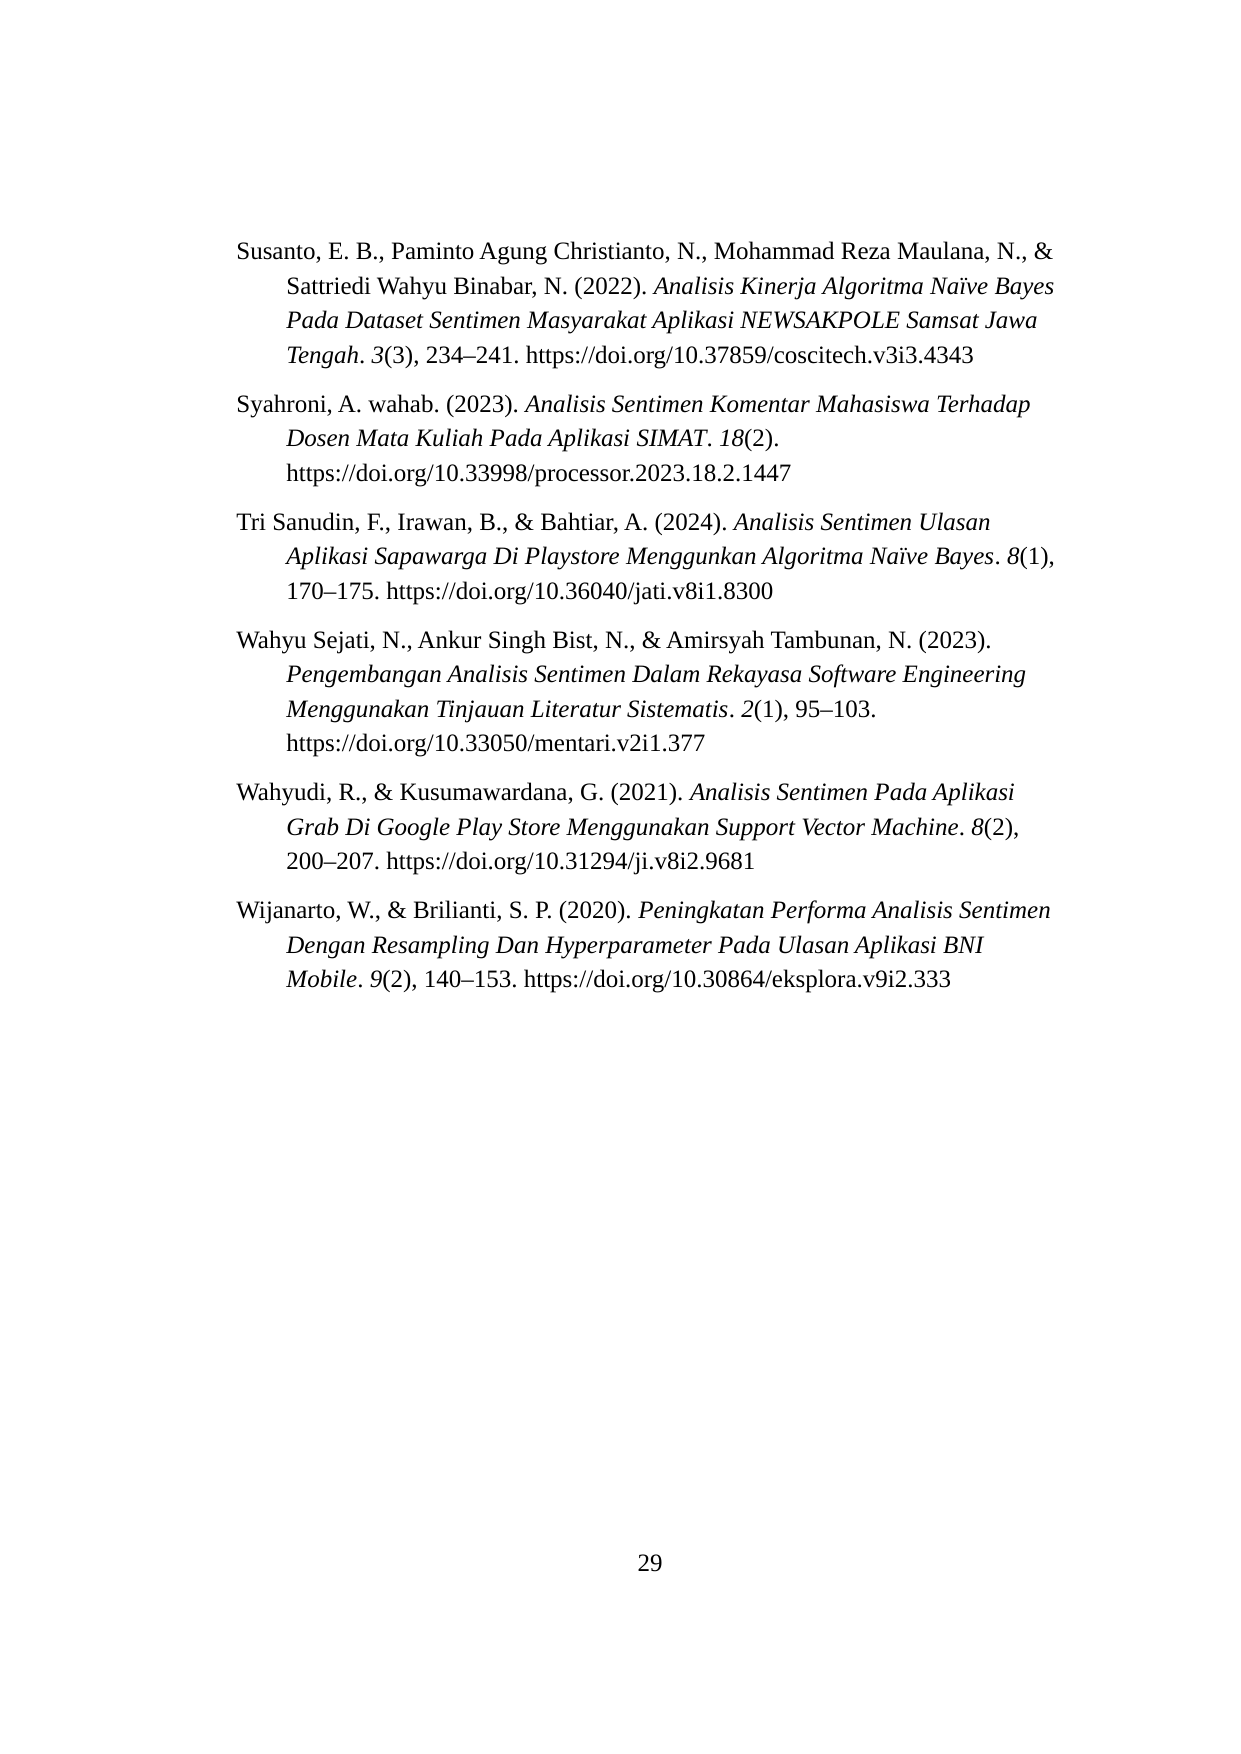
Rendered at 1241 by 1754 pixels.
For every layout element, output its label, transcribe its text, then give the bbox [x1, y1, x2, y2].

text Wahyudi, R., & Kusumawardana, G. (2021). Analisis Sentimen Pada Aplikasi Grab Di Google Play Store Menggunakan Support Vector Machine. 8(2), 200–207. https://doi.org/10.31294/ji.v8i2.9681 [236, 777, 1063, 875]
text Wijanarto, W., & Brilianti, S. P. (2020). Peningkatan Performa Analisis Sentimen Dengan Resampling Dan Hyperparameter Pada Ulasan Aplikasi BNI Mobile. 9(2), 140–153. https://doi.org/10.30864/eksplora.v9i2.333 [236, 895, 1063, 993]
text Susanto, E. B., Paminto Agung Christianto, N., Mohammad Reza Maulana, N., & Sattriedi Wahyu Binabar, N. (2022). Analisis Kinerja Algoritma Naïve Bayes Pada Dataset Sentimen Masyarakat Aplikasi NEWSAKPOLE Samsat Jawa Tengah. 3(3), 234–241. https://doi.org/10.37859/coscitech.v3i3.4343 [236, 236, 1063, 368]
text Tri Sanudin, F., Irawan, B., & Bahtiar, A. (2024). Analisis Sentimen Ulasan Aplikasi Sapawarga Di Playstore Menggunkan Algoritma Naïve Bayes. 8(1), 170–175. https://doi.org/10.36040/jati.v8i1.8300 [236, 507, 1063, 604]
text Wahyu Sejati, N., Ankur Singh Bist, N., & Amirsyah Tambunan, N. (2023). Pengembangan Analisis Sentimen Dalam Rekayasa Software Engineering Menggunakan Tinjauan Literatur Sistematis. 2(1), 95–103. https://doi.org/10.33050/mentari.v2i1.377 [236, 625, 1063, 757]
text Syahroni, A. wahab. (2023). Analisis Sentimen Komentar Mahasiswa Terhadap Dosen Mata Kuliah Pada Aplikasi SIMAT. 18(2). https://doi.org/10.33998/processor.2023.18.2.1447 [236, 389, 1063, 486]
